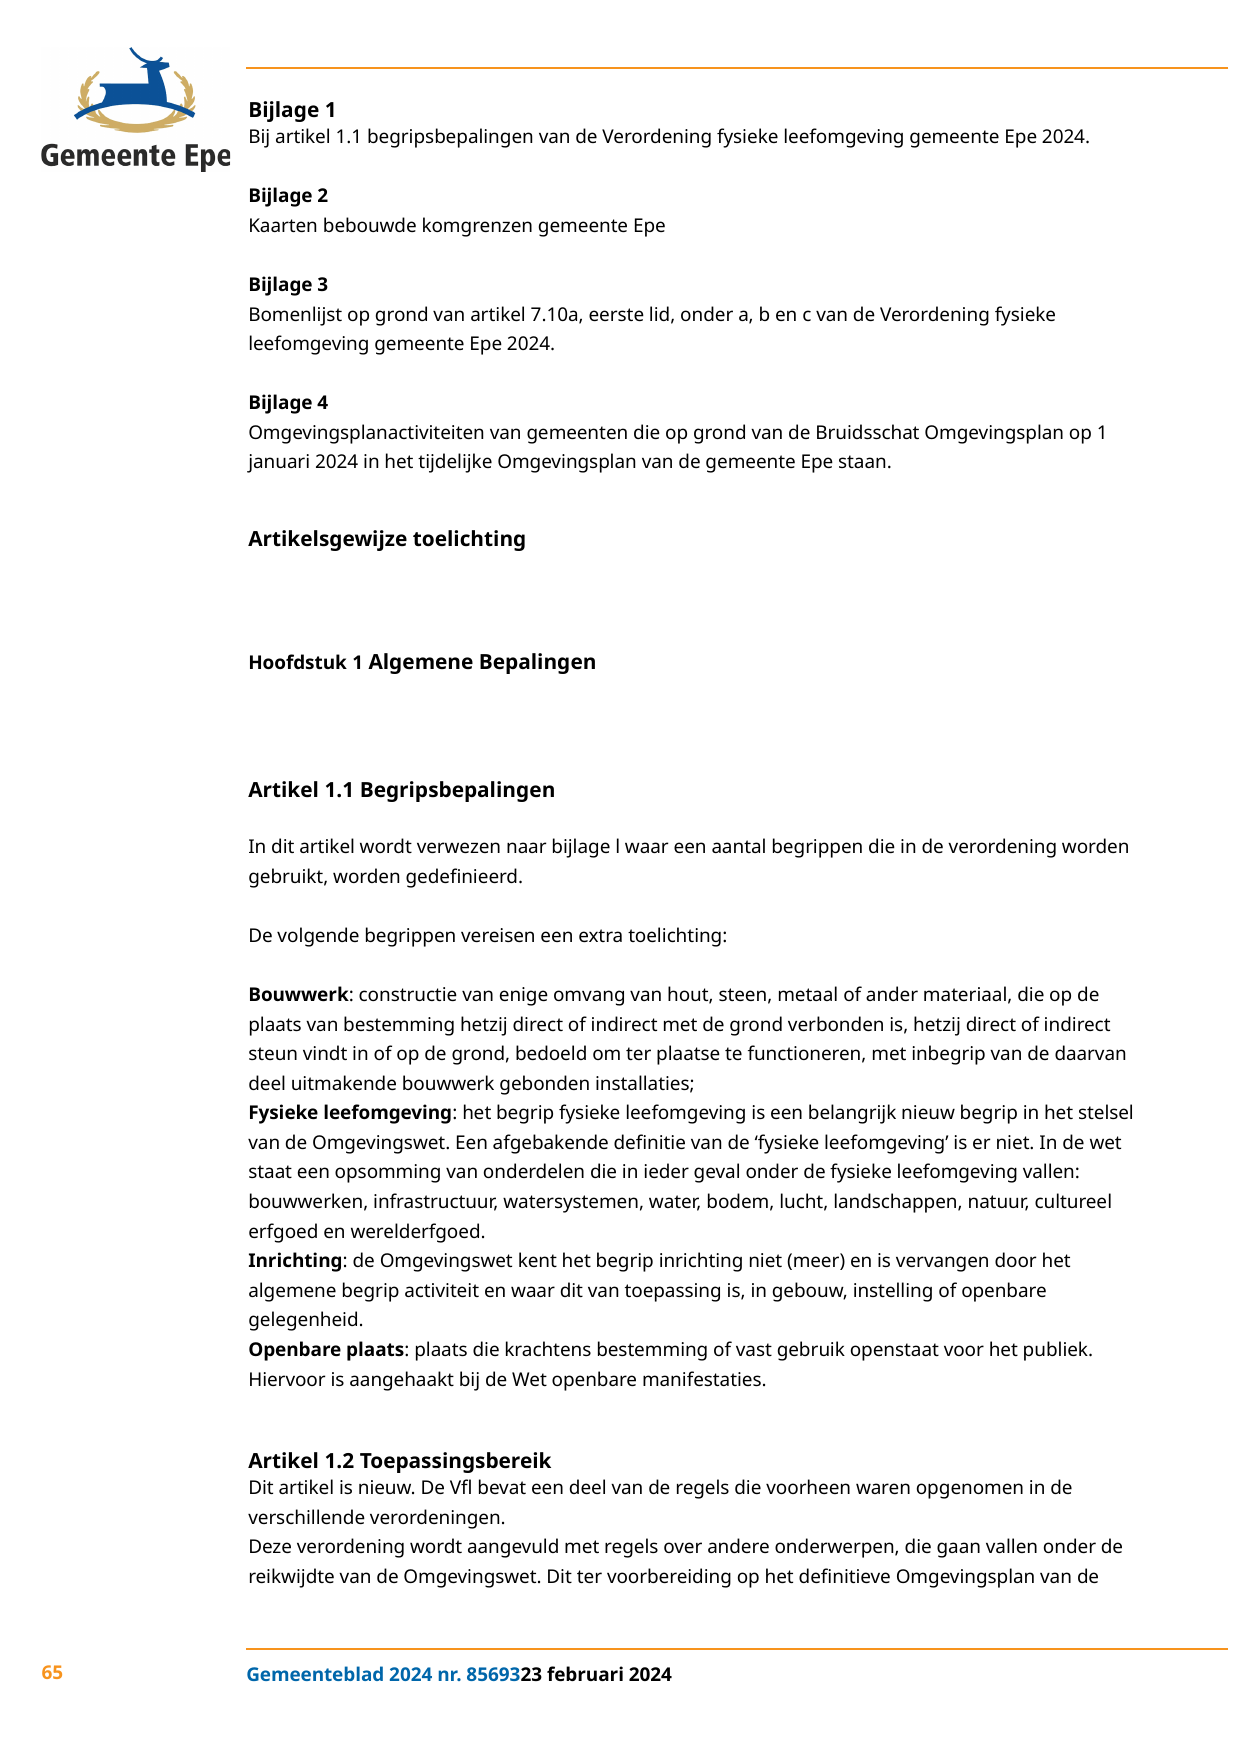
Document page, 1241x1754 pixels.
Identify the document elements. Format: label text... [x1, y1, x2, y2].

text Bijlage 3 [248, 271, 1152, 297]
text Bijlage 2 [248, 182, 1152, 208]
text Inrichting: de Omgevingswet kent het begrip inrichting niet (meer) en is vervangen door het algemene begrip activiteit en waar dit van toepassing is, in gebouw, instelling of openbare gelegenheid. [248, 1247, 1152, 1332]
text Bomenlijst op grond van artikel 7.10a, eerste lid, onder a, b en c van de Verordening fysieke leefomgeving gemeente Epe 2024. [248, 301, 1152, 356]
text Artikelsgewijze toelichting [248, 524, 1152, 552]
text Bij artikel 1.1 begripsbepalingen van de Verordening fysieke leefomgeving gemeente Epe 2024. [248, 123, 1152, 149]
text Artikel 1.2 Toepassingsbereik [248, 1446, 1152, 1474]
text Openbare plaats: plaats die krachtens bestemming of vast gebruik openstaat voor het publiek. Hiervoor is aangehaakt bij de Wet openbare manifestaties. [248, 1336, 1152, 1392]
text Dit artikel is nieuw. De Vfl bevat een deel van de regels die voorheen waren opgenomen in de verschillende verordeningen. [248, 1474, 1152, 1529]
text Kaarten bebouwde komgrenzen gemeente Epe [248, 212, 1152, 238]
text In dit artikel wordt verwezen naar bijlage l waar een aantal begrippen die in de verordening worden gebruikt, worden gedefinieerd. [248, 833, 1152, 889]
text Bijlage 1 [248, 95, 1152, 123]
text Bijlage 4 [248, 389, 1152, 415]
text Deze verordening wordt aangevuld met regels over andere onderwerpen, die gaan vallen onder de reikwijdte van de Omgevingswet. Dit ter voorbereiding op het definitieve Omgevingsplan van de [248, 1533, 1152, 1589]
text Artikel 1.1 Begripsbepalingen [248, 775, 1152, 804]
text De volgende begrippen vereisen een extra toelichting: [248, 922, 1152, 948]
text Hoofdstuk 1 Algemene Bepalingen [248, 647, 1152, 676]
picture [41, 47, 231, 172]
text Omgevingsplanactiviteiten van gemeenten die op grond van de Bruidsschat Omgevingsplan op 1 januari 2024 in het tijdelijke Omgevingsplan van de gemeente Epe staan. [248, 419, 1152, 474]
text Bouwwerk: constructie van enige omvang van hout, steen, metaal of ander materiaal, die op de plaats van bestemming hetzij direct of indirect met de grond verbonden is, hetzij direct of indirect steun vindt in of op de grond, bedoeld om ter plaatse te functioneren, met inbegrip van de daarvan deel uitmakende bouwwerk gebonden installaties; [248, 981, 1152, 1096]
text Fysieke leefomgeving: het begrip fysieke leefomgeving is een belangrijk nieuw begrip in het stelsel van de Omgevingswet. Een afgebakende definitie van de ‘fysieke leefomgeving’ is er niet. In de wet staat een opsomming van onderdelen die in ieder geval onder de fysieke leefomgeving vallen: bouwwerken, infrastructuur, watersystemen, water, bodem, lucht, landschappen, natuur, cultureel erfgoed en werelderfgoed. [248, 1099, 1152, 1244]
